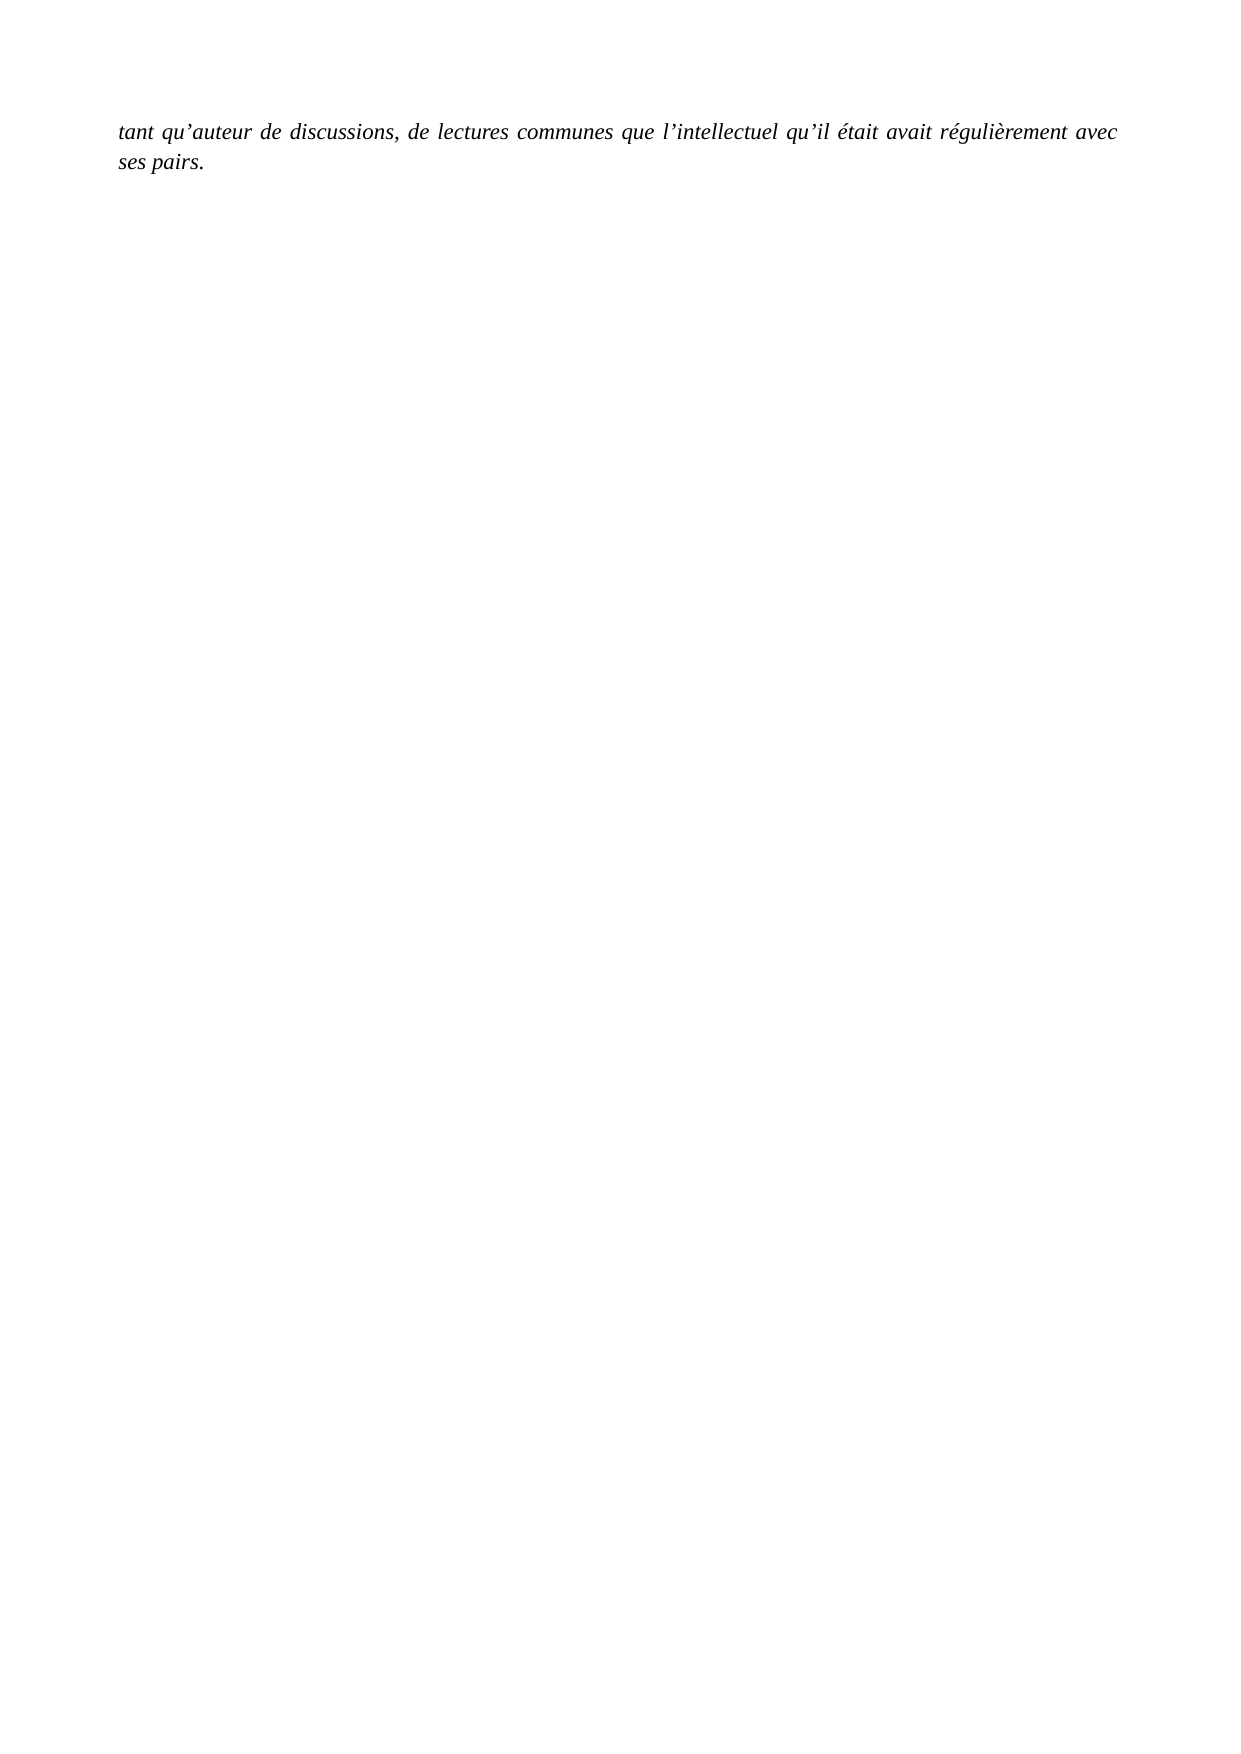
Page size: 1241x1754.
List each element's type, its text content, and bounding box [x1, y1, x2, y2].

text tant qu’auteur de discussions, de lectures communes que l’intellectuel qu’il était avait régulièrement avec ses pairs. [118, 118, 1122, 175]
